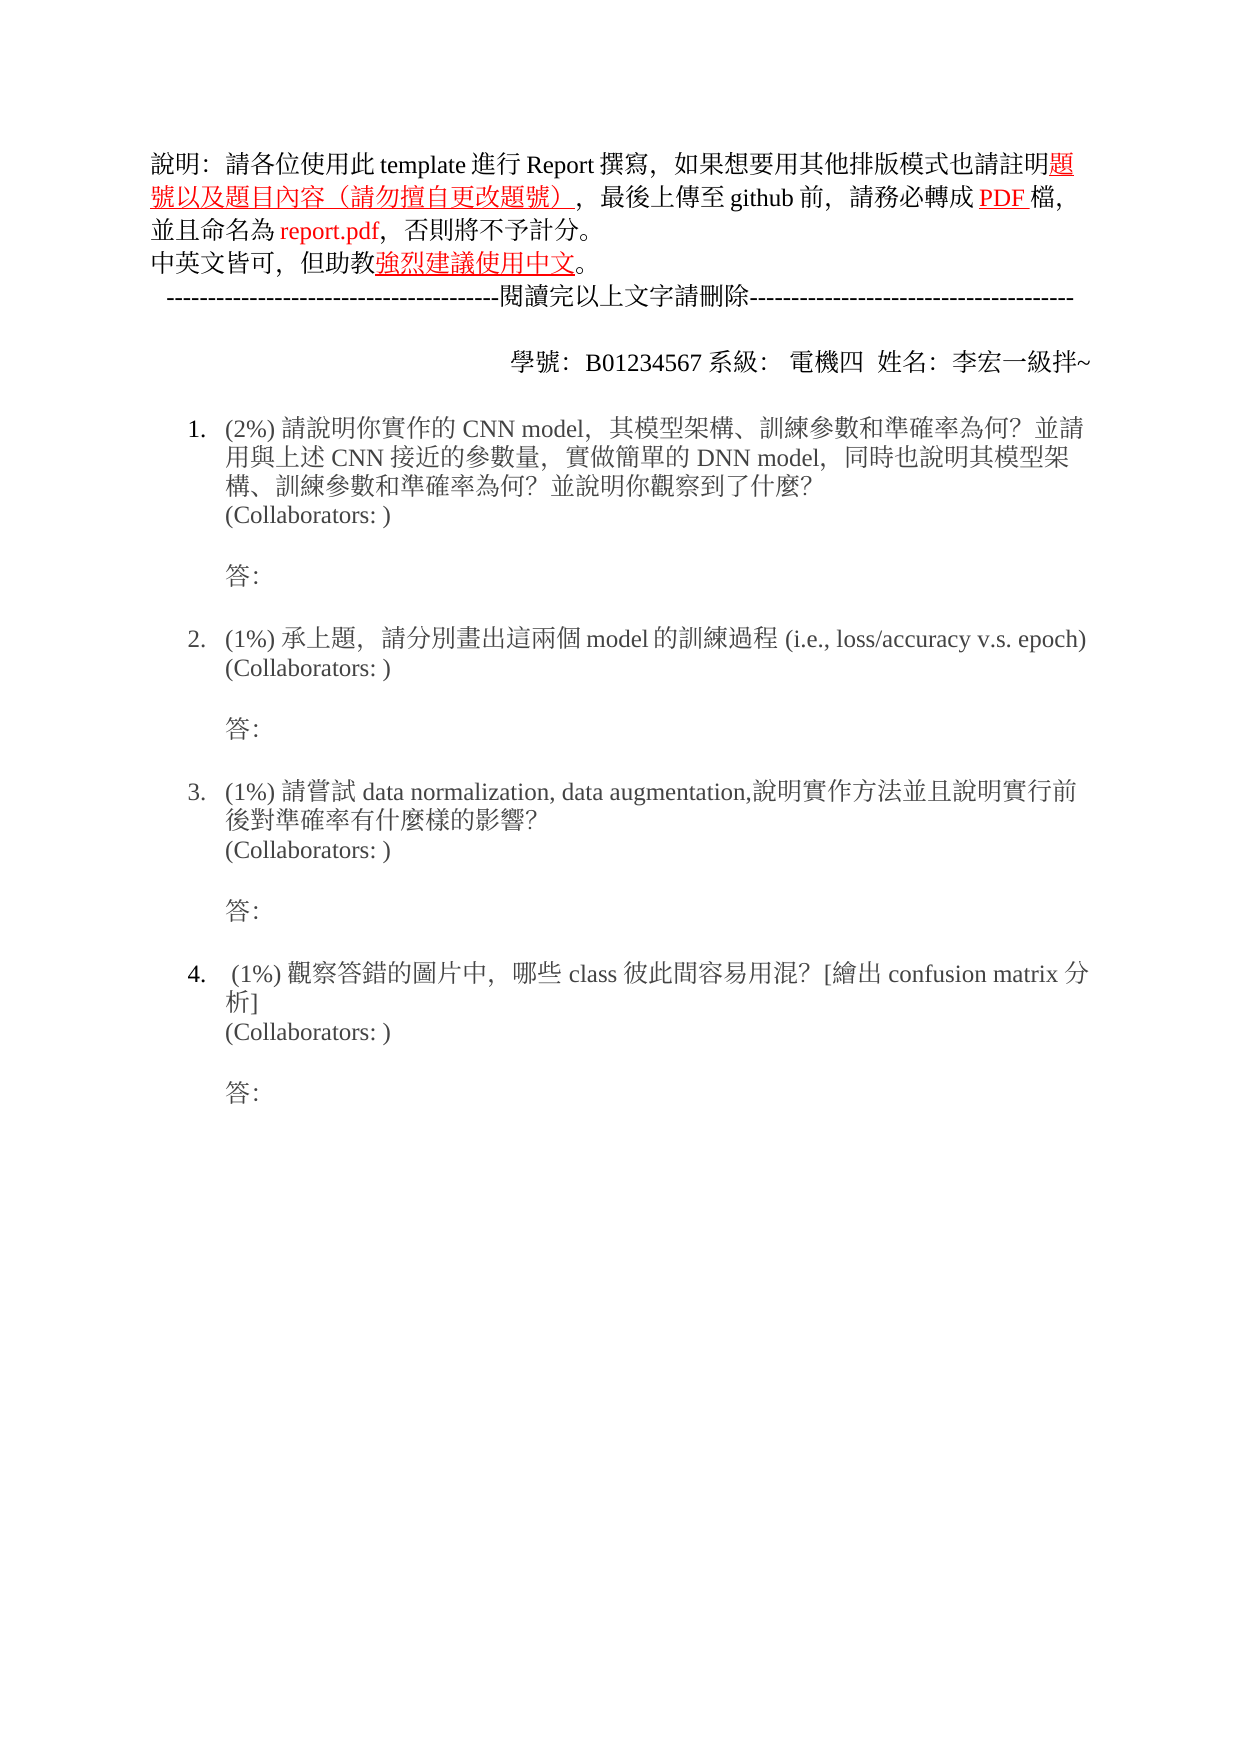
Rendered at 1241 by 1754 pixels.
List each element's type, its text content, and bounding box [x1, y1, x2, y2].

text 中英文皆可，但助教強烈建議使用中文。 [150, 249, 1090, 278]
text ----------------------------------------閱讀完以上文字請刪除--------------------------------------- [150, 282, 1090, 311]
text 答： [150, 1079, 1090, 1107]
text 說明：請各位使用此template進行Report撰寫，如果想要用其他排版模式也請註明題號以及題目內容（請勿擅自更改題號），最後上傳至github前，請務必轉成PDF檔，並且命名為report.pdf，否則將不予計分。 [150, 150, 1090, 245]
text 學號：B01234567 系級： 電機四 姓名：李宏一級拌~ [150, 348, 1090, 377]
list (1%) 請嘗試 data normalization, data augmentation,說明實作方法並且說明實行前後對準確率有什麼樣的影響？ (Collaborators: ) [187, 777, 1090, 864]
text 答： [150, 897, 1090, 926]
list (1%) 觀察答錯的圖片中，哪些 class 彼此間容易用混？[繪出 confusion matrix 分析] (Collaborators: ) [187, 959, 1090, 1045]
list (1%) 承上題，請分別畫出這兩個model的訓練過程 (i.e., loss/accuracy v.s. epoch) (Collaborators: ) [187, 624, 1090, 682]
text 答： [150, 715, 1090, 744]
text 答： [225, 562, 1090, 591]
list (2%) 請說明你實作的 CNN model，其模型架構、訓練參數和準確率為何？並請用與上述 CNN 接近的參數量，實做簡單的 DNN model，同時也說明其模型架構、訓練參數和準確率為何？並說明你觀察到了什麼？ (Collaborators: ) [187, 414, 1090, 529]
